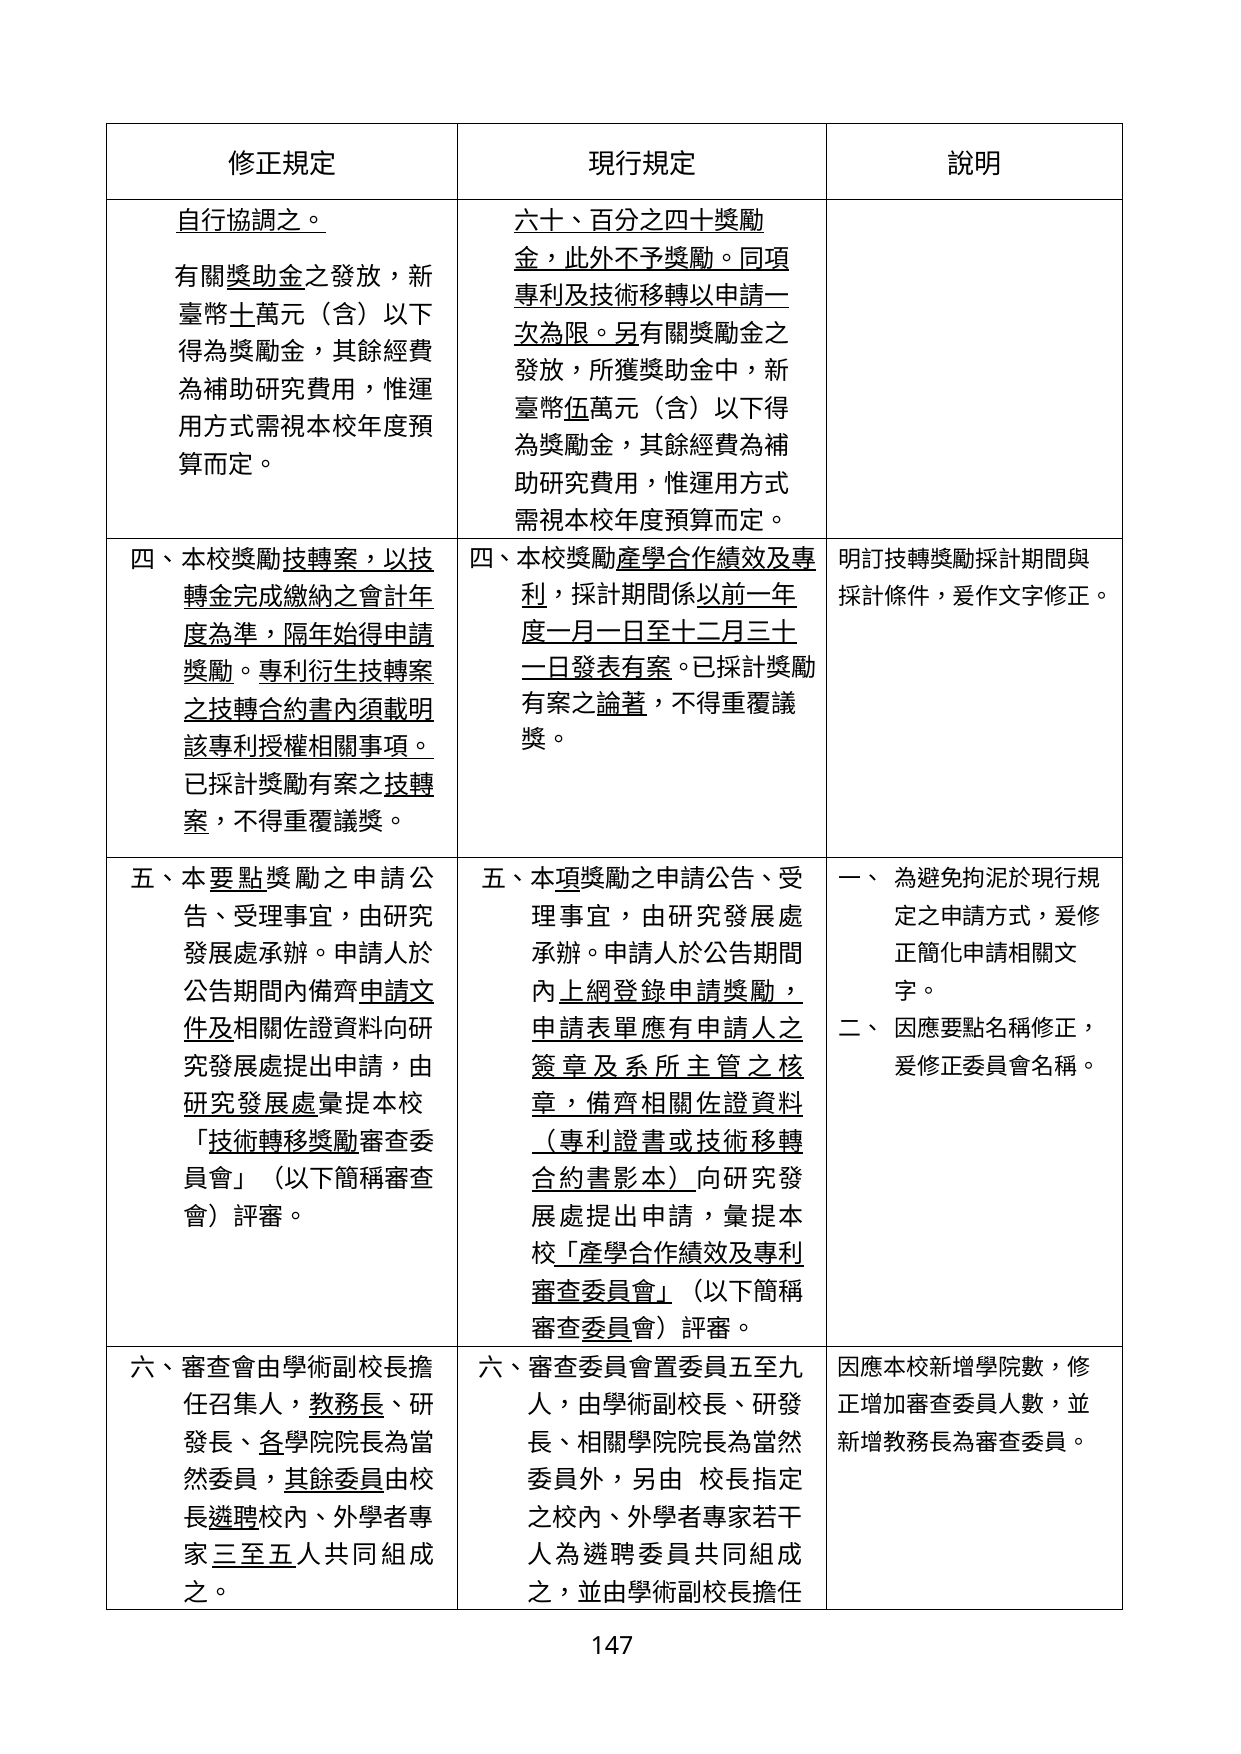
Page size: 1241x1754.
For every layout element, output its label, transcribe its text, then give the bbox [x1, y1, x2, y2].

table_cell 六十、百分之四十獎勵金，此外不予獎勵。同項專利及技術移轉以申請一次為限。另有關獎勵金之發放，所獲獎助金中，新臺幣伍萬元（含）以下得為獎勵金，其餘經費為補助研究費用，惟運用方式需視本校年度預算而定。 [458, 200, 826, 537]
table_cell 本校獎勵技轉案，以技轉金完成繳納之會計年度為準，隔年始得申請獎勵。專利衍生技轉案之技轉合約書內須載明該專利授權相關事項。已採計獎勵有案之技轉案，不得重覆議獎。 [107, 539, 457, 857]
table_cell 四、本校獎勵產學合作績效及專利，採計期間係以前一年度一月一日至十二月三十一日發表有案。已採計獎勵有案之論著，不得重覆議獎。 [458, 539, 826, 857]
table_cell 自行協調之。 有關獎助金之發放，新臺幣十萬元（含）以下得為獎勵金，其餘經費為補助研究費用，惟運用方式需視本校年度預算而定。 [107, 200, 457, 537]
table_cell [827, 200, 1122, 537]
table_cell 本要點獎勵之申請公告、受理事宜，由研究發展處承辦。申請人於公告期間內備齊申請文件及相關佐證資料向研究發展處提出申請，由研究發展處彙提本校「技術轉移獎勵審查委員會」 （以下簡稱審查會）評審。 [107, 858, 457, 1346]
table_cell 六、審查委員會置委員五至九人，由學術副校長、研發長、相關學院院長為當然委員外，另由 校長指定之校內、外學者專家若干人為遴聘委員共同組成之，並由學術副校長擔任 [458, 1347, 826, 1609]
table_header 說明 [827, 124, 1122, 199]
table_cell 審查會由學術副校長擔任召集人，教務長、研發長、各學院院長為當然委員，其餘委員由校長遴聘校內、外學者專家三至五人共同組成之。 [107, 1347, 457, 1609]
table_cell 為避免拘泥於現行規定之申請方式，爰修正簡化申請相關文字。 因應要點名稱修正，爰修正委員會名稱。 [827, 858, 1122, 1346]
table_cell 明訂技轉獎勵採計期間與採計條件，爰作文字修正。 [827, 539, 1122, 857]
table_header 修正規定 [107, 124, 457, 199]
table_cell 因應本校新增學院數，修正增加審查委員人數，並新增教務長為審查委員。 [827, 1347, 1122, 1609]
table_cell 五、本項獎勵之申請公告、受理事宜，由研究發展處承辦。申請人於公告期間內上網登錄申請獎勵，申請表單應有申請人之簽章及系所主管之核章，備齊相關佐證資料（專利證書或技術移轉合約書影本）向研究發展處提出申請，彙提本校「產學合作績效及專利審查委員會」 （以下簡稱審查委員會）評審。 [458, 858, 826, 1346]
table_header 現行規定 [458, 124, 826, 199]
